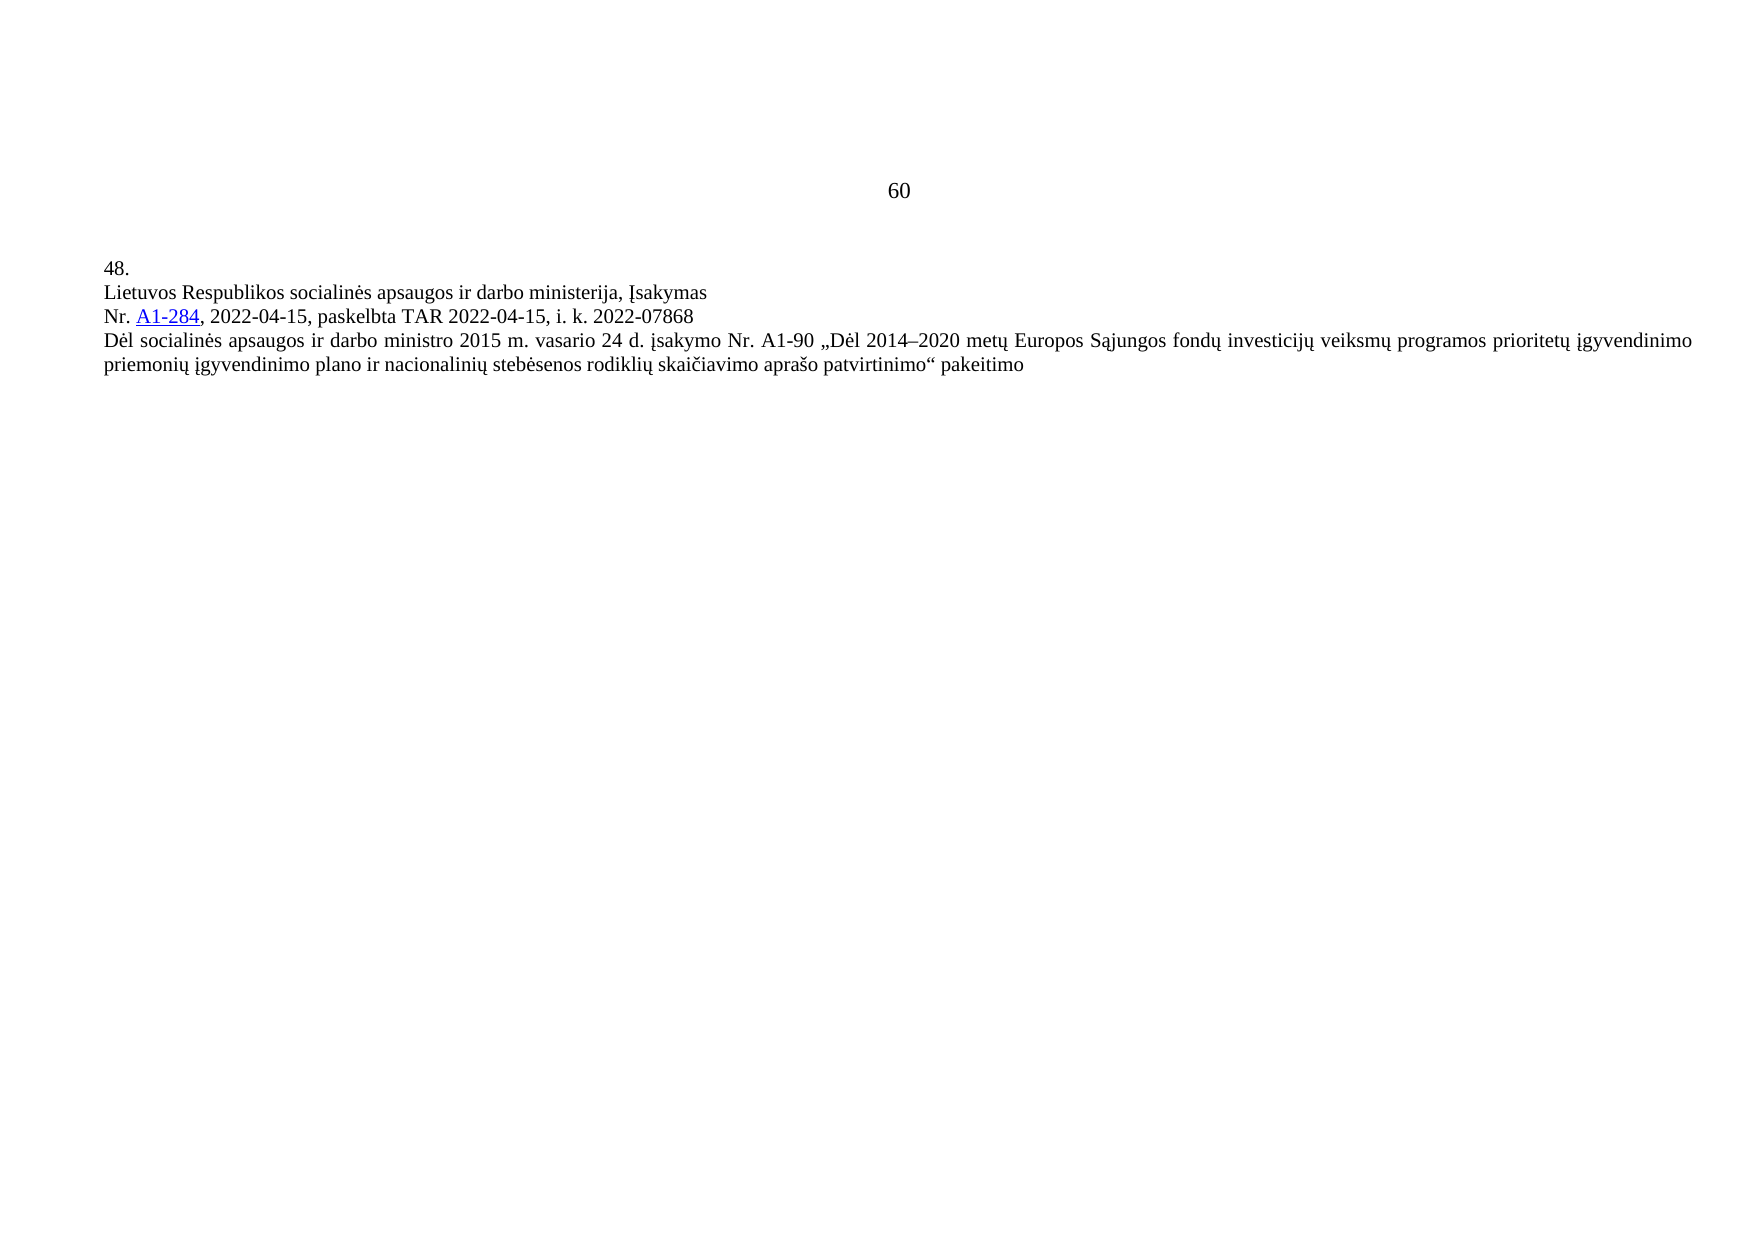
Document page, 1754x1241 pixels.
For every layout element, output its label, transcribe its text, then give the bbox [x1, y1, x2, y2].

text 48. [103, 256, 1695, 280]
text Dėl socialinės apsaugos ir darbo ministro 2015 m. vasario 24 d. įsakymo Nr. A1-90 „Dėl 2014–2020 metų Europos Sąjungos fondų investicijų veiksmų programos prioritetų įgyvendinimo priemonių įgyvendinimo plano ir nacionalinių stebėsenos rodiklių skaičiavimo aprašo patvirtinimo“ pakeitimo [103, 328, 1695, 376]
text Nr. A1-284, 2022-04-15, paskelbta TAR 2022-04-15, i. k. 2022-07868 [103, 304, 1695, 328]
text Lietuvos Respublikos socialinės apsaugos ir darbo ministerija, Įsakymas [103, 280, 1695, 304]
